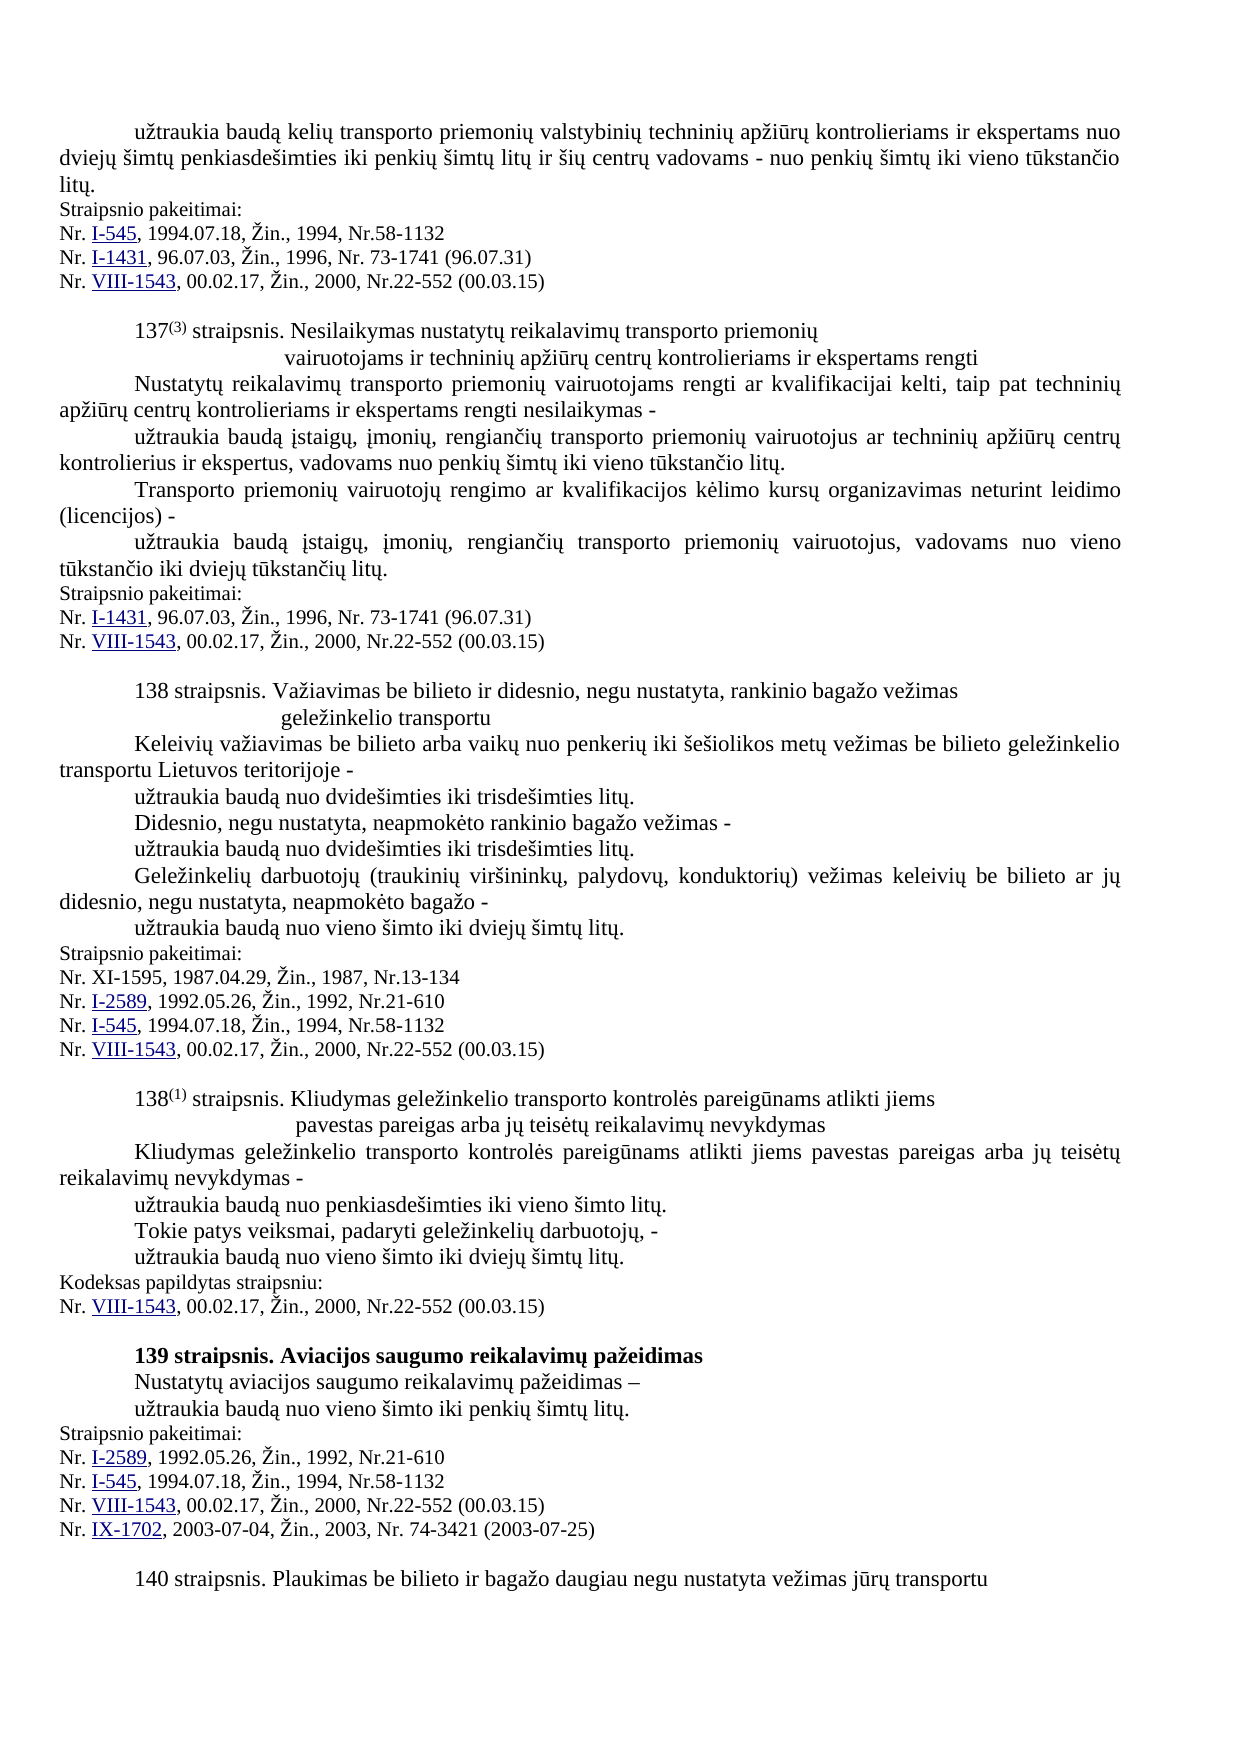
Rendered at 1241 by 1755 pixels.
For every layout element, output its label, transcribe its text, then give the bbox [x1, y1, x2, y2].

text Transporto priemonių vairuotojų rengimo ar kvalifikacijos kėlimo kursų organizavimas neturint leidimo (licencijos) - [59, 476, 1122, 528]
text pavestas pareigas arba jų teisėtų reikalavimų nevykdymas [295, 1112, 1122, 1138]
text Straipsnio pakeitimai: [59, 941, 1122, 965]
text Keleivių važiavimas be bilieto arba vaikų nuo penkerių iki šešiolikos metų vežimas be bilieto geležinkelio transportu Lietuvos teritorijoje - [59, 730, 1122, 783]
text užtraukia baudą nuo dvidešimties iki trisdešimties litų. [59, 835, 1122, 862]
text Nr. VIII-1543, 00.02.17, Žin., 2000, Nr.22-552 (00.03.15) [59, 1037, 1122, 1061]
text Nr. I-1431, 96.07.03, Žin., 1996, Nr. 73-1741 (96.07.31) [59, 605, 1122, 629]
text užtraukia baudą įstaigų, įmonių, rengiančių transporto priemonių vairuotojus ar techninių apžiūrų centrų kontrolierius ir ekspertus, vadovams nuo penkių šimtų iki vieno tūkstančio litų. [59, 423, 1122, 476]
text Nr. IX-1702, 2003-07-04, Žin., 2003, Nr. 74-3421 (2003-07-25) [59, 1517, 1122, 1541]
text 137(3) straipsnis. Nesilaikymas nustatytų reikalavimų transporto priemonių [134, 317, 1122, 344]
text Nr. I-545, 1994.07.18, Žin., 1994, Nr.58-1132 [59, 221, 1122, 245]
text Nr. XI-1595, 1987.04.29, Žin., 1987, Nr.13-134 [59, 965, 1122, 989]
text Nr. VIII-1543, 00.02.17, Žin., 2000, Nr.22-552 (00.03.15) [59, 269, 1122, 293]
text Nr. VIII-1543, 00.02.17, Žin., 2000, Nr.22-552 (00.03.15) [59, 1493, 1122, 1517]
text vairuotojams ir techninių apžiūrų centrų kontrolieriams ir ekspertams rengti [284, 344, 1122, 370]
text Geležinkelių darbuotojų (traukinių viršininkų, palydovų, konduktorių) vežimas keleivių be bilieto ar jų didesnio, negu nustatyta, neapmokėto bagažo - [59, 862, 1122, 914]
text Straipsnio pakeitimai: [59, 1421, 1122, 1445]
text Nr. I-2589, 1992.05.26, Žin., 1992, Nr.21-610 [59, 989, 1122, 1013]
text 139 straipsnis. Aviacijos saugumo reikalavimų pažeidimas [59, 1342, 1122, 1368]
text Straipsnio pakeitimai: [59, 581, 1122, 605]
text Nr. VIII-1543, 00.02.17, Žin., 2000, Nr.22-552 (00.03.15) [59, 629, 1122, 653]
text Kodeksas papildytas straipsniu: [59, 1270, 1122, 1294]
text užtraukia baudą įstaigų, įmonių, rengiančių transporto priemonių vairuotojus, vadovams nuo vieno tūkstančio iki dviejų tūkstančių litų. [59, 528, 1122, 581]
text Nr. I-2589, 1992.05.26, Žin., 1992, Nr.21-610 [59, 1445, 1122, 1469]
text užtraukia baudą nuo vieno šimto iki dviejų šimtų litų. [59, 914, 1122, 941]
text Nr. VIII-1543, 00.02.17, Žin., 2000, Nr.22-552 (00.03.15) [59, 1294, 1122, 1318]
text Nr. I-1431, 96.07.03, Žin., 1996, Nr. 73-1741 (96.07.31) [59, 245, 1122, 269]
text užtraukia baudą nuo vieno šimto iki dviejų šimtų litų. [59, 1243, 1122, 1270]
text užtraukia baudą nuo penkiasdešimties iki vieno šimto litų. [59, 1191, 1122, 1217]
text Nr. I-545, 1994.07.18, Žin., 1994, Nr.58-1132 [59, 1469, 1122, 1493]
text užtraukia baudą nuo dvidešimties iki trisdešimties litų. [59, 783, 1122, 809]
text Nr. I-545, 1994.07.18, Žin., 1994, Nr.58-1132 [59, 1013, 1122, 1037]
text užtraukia baudą nuo vieno šimto iki penkių šimtų litų. [59, 1394, 1122, 1421]
text Nustatytų aviacijos saugumo reikalavimų pažeidimas – [59, 1368, 1122, 1394]
text 140 straipsnis. Plaukimas be bilieto ir bagažo daugiau negu nustatyta vežimas jūrų transportu [59, 1565, 1122, 1592]
text Straipsnio pakeitimai: [59, 197, 1122, 221]
text užtraukia baudą kelių transporto priemonių valstybinių techninių apžiūrų kontrolieriams ir ekspertams nuo dviejų šimtų penkiasdešimties iki penkių šimtų litų ir šių centrų vadovams - nuo penkių šimtų iki vieno tūkstančio litų. [59, 118, 1122, 197]
text geležinkelio transportu [281, 704, 1122, 730]
text Didesnio, negu nustatyta, neapmokėto rankinio bagažo vežimas - [59, 809, 1122, 835]
text Kliudymas geležinkelio transporto kontrolės pareigūnams atlikti jiems pavestas pareigas arba jų teisėtų reikalavimų nevykdymas - [59, 1138, 1122, 1191]
text 138 straipsnis. Važiavimas be bilieto ir didesnio, negu nustatyta, rankinio bagažo vežimas [134, 677, 1122, 704]
text Nustatytų reikalavimų transporto priemonių vairuotojams rengti ar kvalifikacijai kelti, taip pat techninių apžiūrų centrų kontrolieriams ir ekspertams rengti nesilaikymas - [59, 370, 1122, 423]
text Tokie patys veiksmai, padaryti geležinkelių darbuotojų, - [59, 1217, 1122, 1243]
text 138(1) straipsnis. Kliudymas geležinkelio transporto kontrolės pareigūnams atlikti jiems [134, 1085, 1122, 1112]
